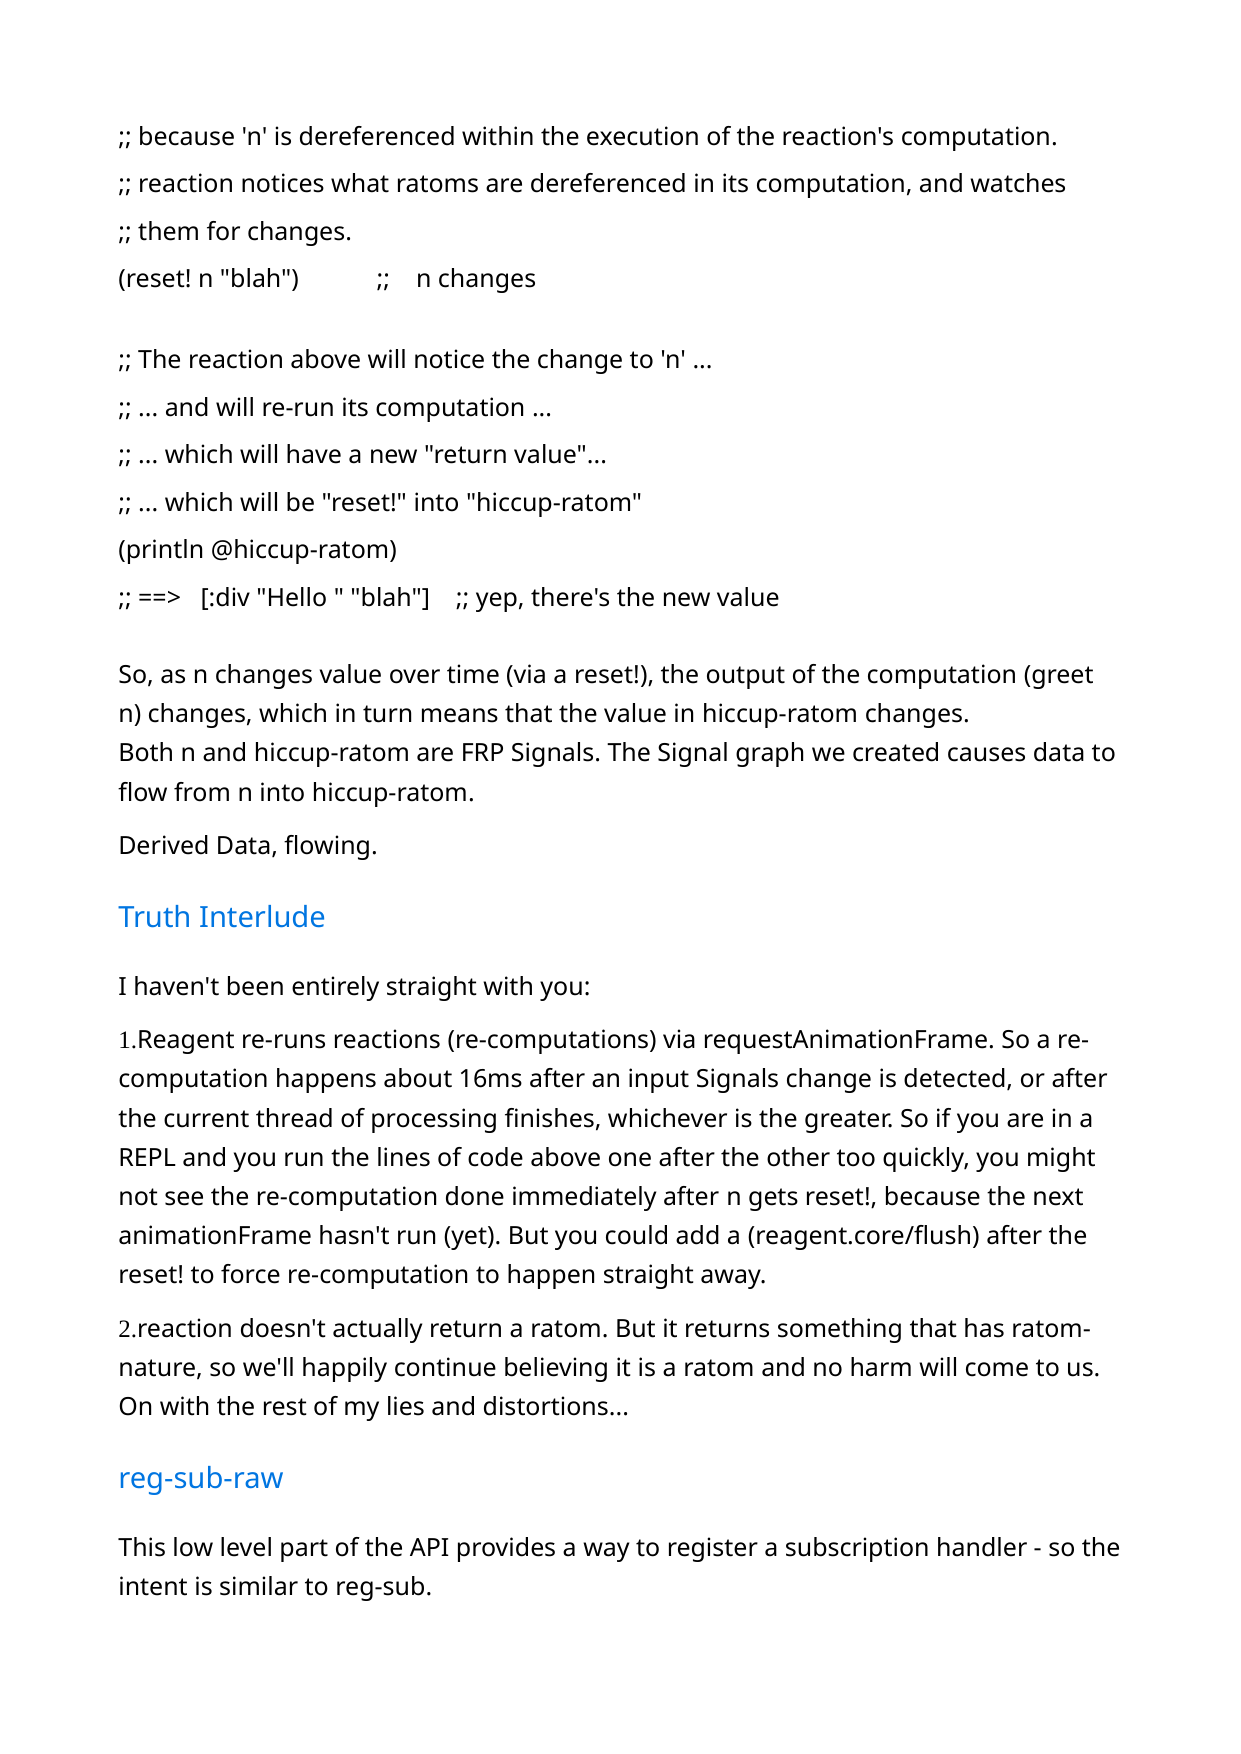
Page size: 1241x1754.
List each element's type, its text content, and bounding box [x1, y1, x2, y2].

text ;; ... which will have a new "return value"... [118, 437, 1122, 471]
list reaction doesn't actually return a ratom. But it returns something that has ratom-nature, so we'll happily continue believing it is a ratom and no harm will come to us. [118, 1311, 1122, 1384]
text I haven't been entirely straight with you: [118, 968, 1122, 1002]
text (println @hiccup-ratom) [118, 532, 1122, 566]
subtitle Truth Interlude [118, 896, 1122, 936]
text ;; ... which will be "reset!" into "hiccup-ratom" [118, 484, 1122, 518]
text ;; ... and will re-run its computation ... [118, 389, 1122, 423]
text ;; reaction notices what ratoms are dereferenced in its computation, and watches [118, 166, 1122, 200]
text On with the rest of my lies and distortions... [118, 1389, 1122, 1423]
text ;; them for changes. [118, 213, 1122, 247]
text ;; The reaction above will notice the change to 'n' ... [118, 342, 1122, 376]
text Derived Data, flowing. [118, 828, 1122, 862]
list Reagent re-runs reactions (re-computations) via requestAnimationFrame. So a re-computation happens about 16ms after an input Signals change is detected, or after the current thread of processing finishes, whichever is the greater. So if you are in a REPL and you run the lines of code above one after the other too quickly, you might not see the re-computation done immediately after n gets reset!, because the next animationFrame hasn't run (yet). But you could add a (reagent.core/flush) after the reset! to force re-computation to happen straight away. [118, 1022, 1122, 1291]
text So, as n changes value over time (via a reset!), the output of the computation (greet n) changes, which in turn means that the value in hiccup-ratom changes. Both n and hiccup-ratom are FRP Signals. The Signal graph we created causes data to flow from n into hiccup-ratom. [118, 657, 1122, 808]
subtitle reg-sub-raw [118, 1457, 1122, 1497]
text (reset! n "blah") ;; n changes [118, 261, 1122, 295]
text ;; ==> [:div "Hello " "blah"] ;; yep, there's the new value [118, 579, 1122, 614]
text This low level part of the API provides a way to register a subscription handler - so the intent is similar to reg-sub. [118, 1529, 1122, 1603]
text ;; because 'n' is dereferenced within the execution of the reaction's computation. [118, 118, 1122, 152]
